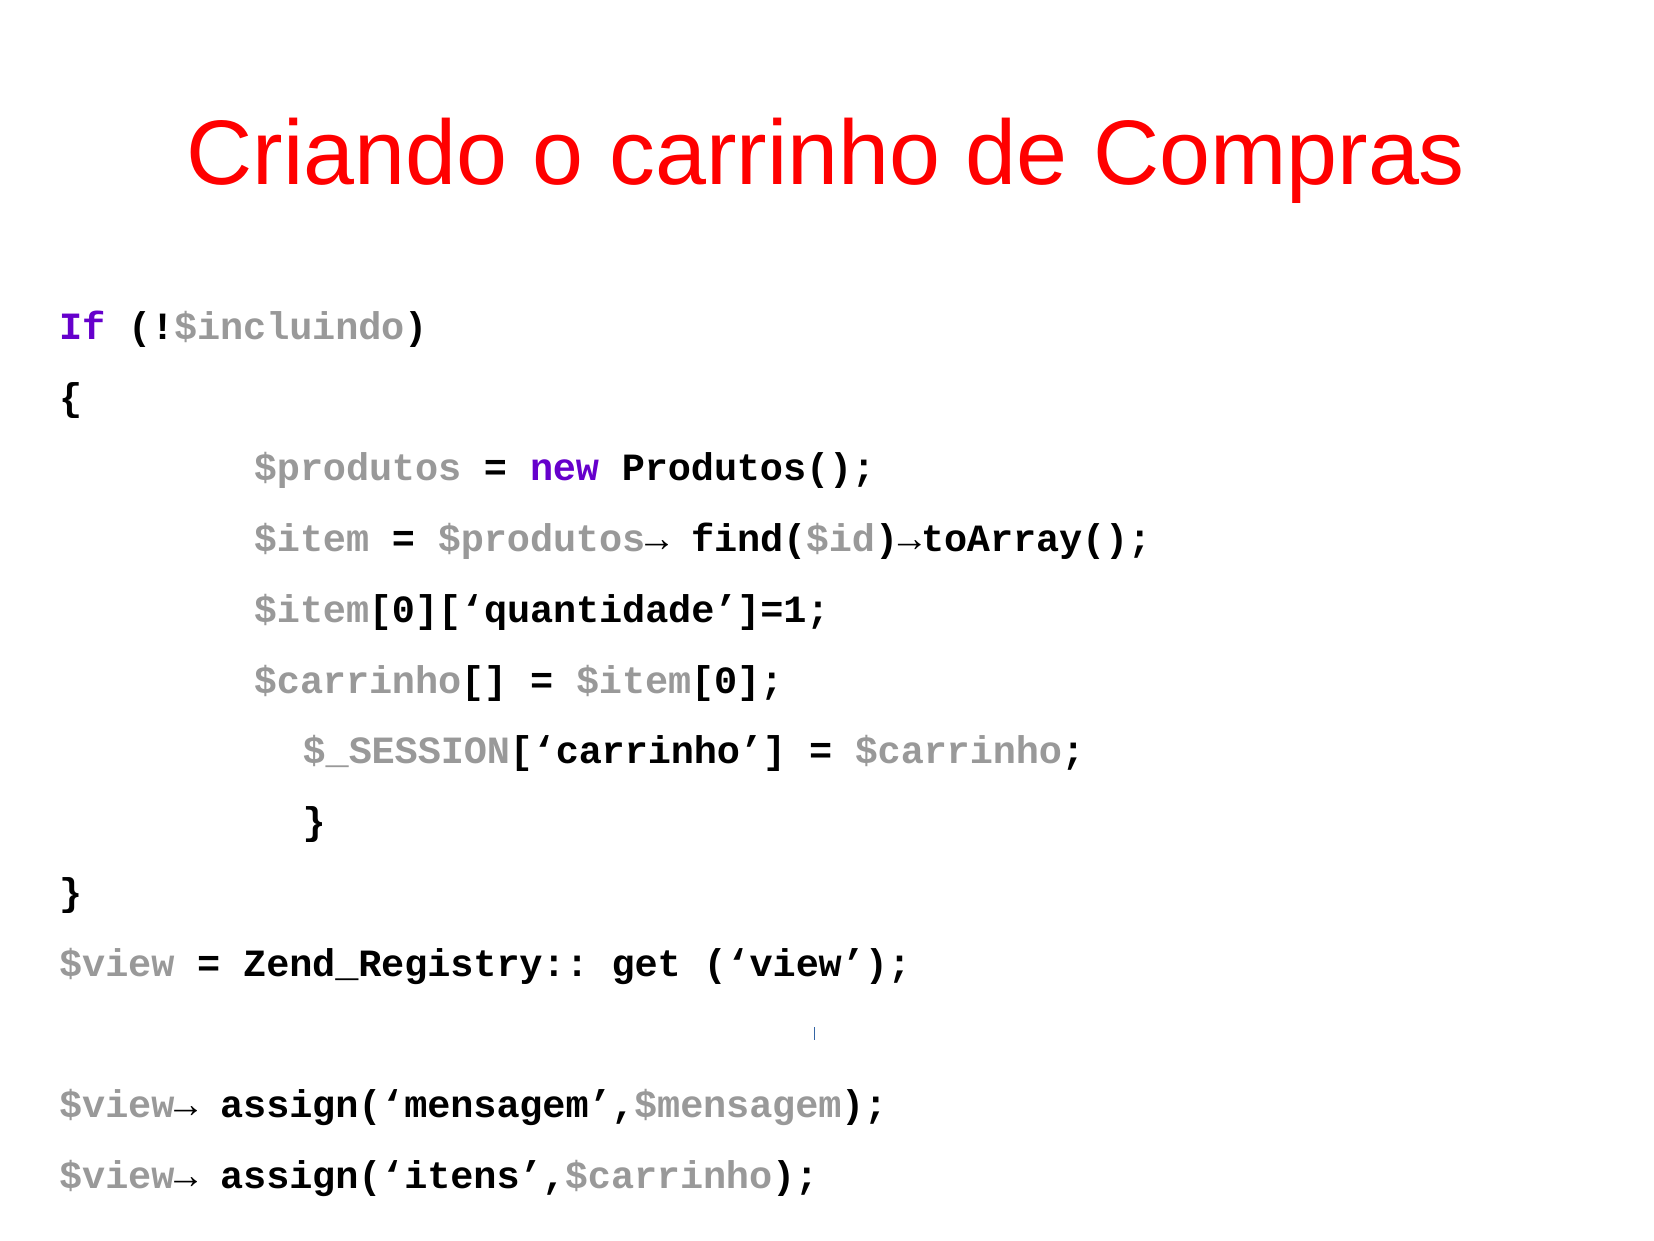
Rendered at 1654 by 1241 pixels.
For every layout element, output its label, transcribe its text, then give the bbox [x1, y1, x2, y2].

title Criando o carrinho de Compras [82, 49, 1571, 257]
list If (!$incluindo) { $produtos = new Produtos(); $item = $produtos→ find($id)→toArray(); $item[0][‘quantidade’]=1; $carrinho[] = $item[0]; $_SESSION[‘carrinho’] = $carrinho; } } $view = Zend_Registry:: get (‘view’); $view→ assign(‘mensagem’,$mensagem); $view→ assign(‘itens’,$carrinho); [59, 307, 1548, 1205]
